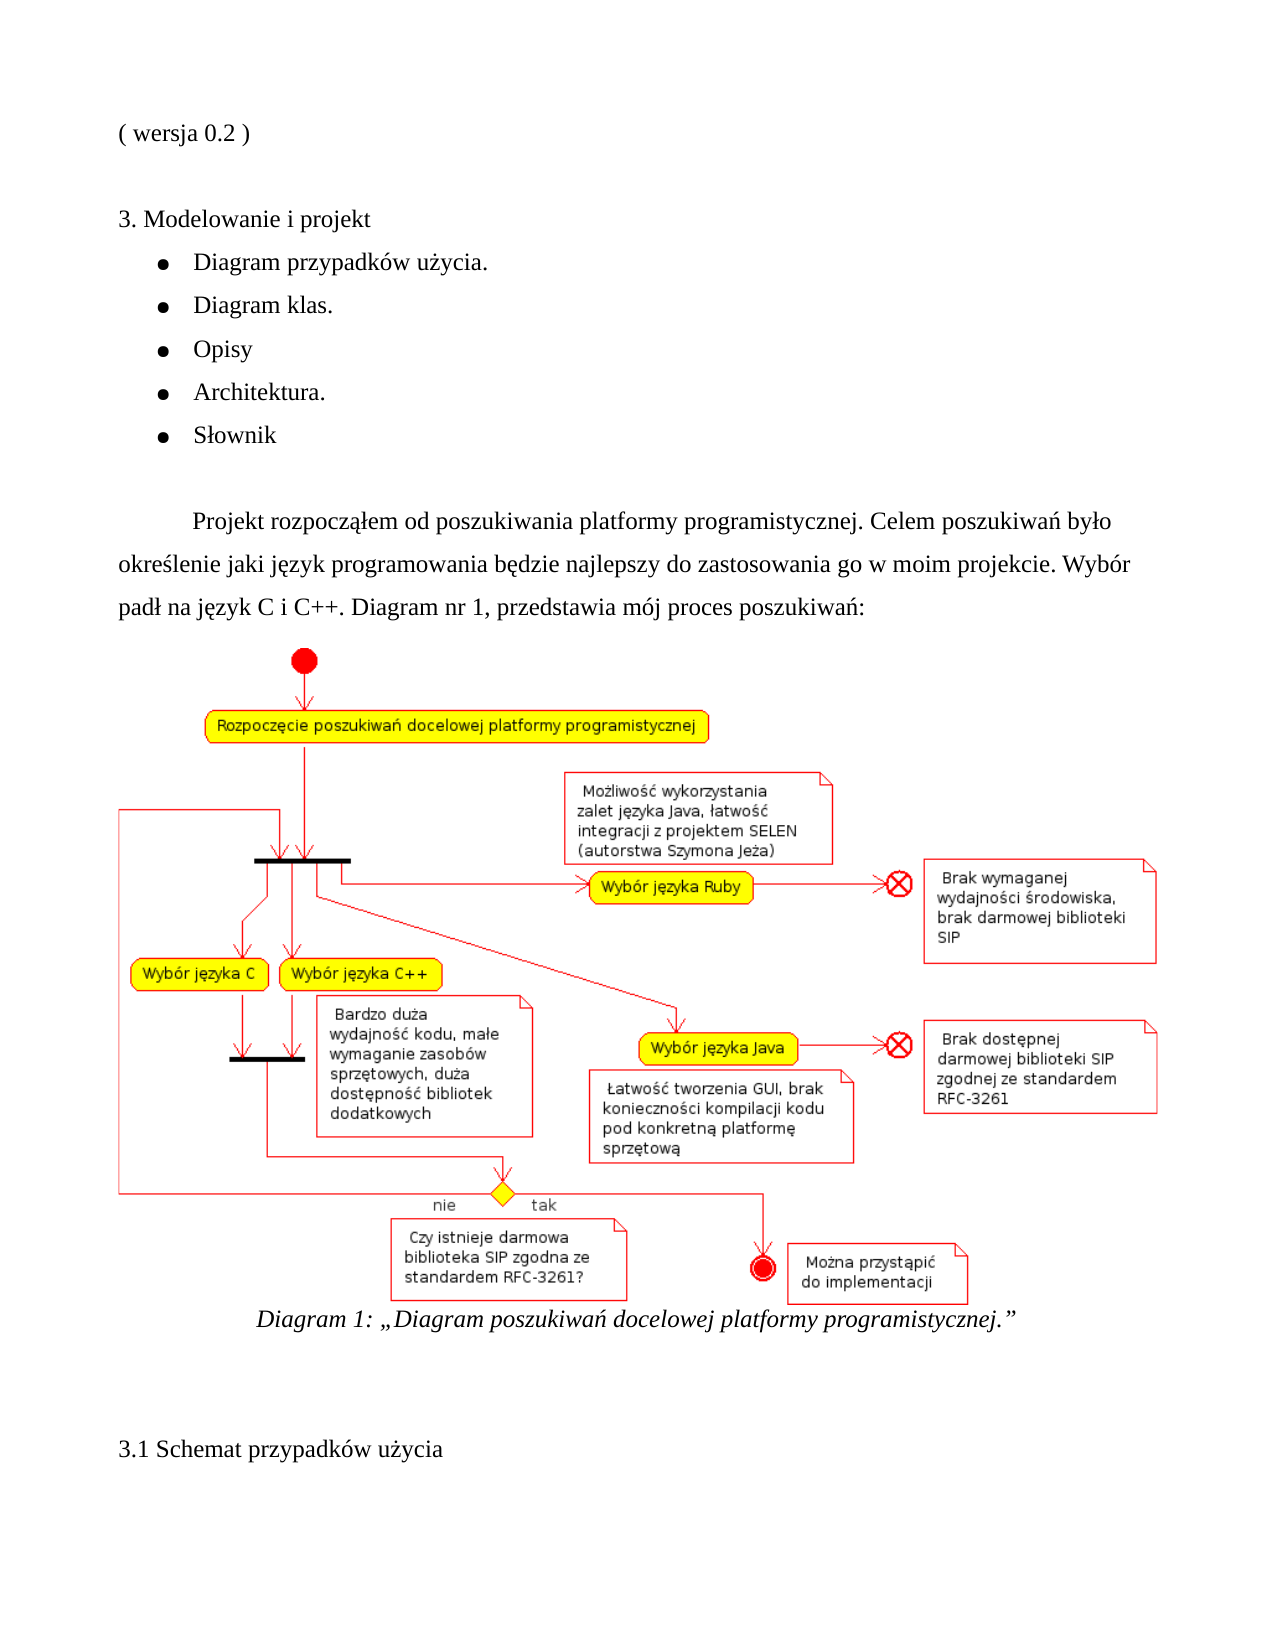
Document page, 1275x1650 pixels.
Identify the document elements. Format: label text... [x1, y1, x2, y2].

text 3. Modelowanie i projekt [118, 204, 1157, 233]
list Słownik [156, 420, 1157, 449]
text ( wersja 0.2 ) [118, 118, 1157, 147]
list Diagram klas. [156, 291, 1157, 319]
picture [118, 648, 1158, 1305]
text Diagram 1: „Diagram poszukiwań docelowej platformy programistycznej.” [118, 1305, 1157, 1333]
list Architektura. [156, 377, 1157, 406]
text 3.1 Schemat przypadków użycia [118, 1434, 1157, 1462]
list Opisy [156, 334, 1157, 362]
list Diagram przypadków użycia. [156, 247, 1157, 276]
text Projekt rozpocząłem od poszukiwania platformy programistycznej. Celem poszukiwań było określenie jaki język programowania będzie najlepszy do zastosowania go w moim projekcie. Wybór padł na język C i C++. Diagram nr 1, przedstawia mój proces poszukiwań: [118, 506, 1157, 621]
